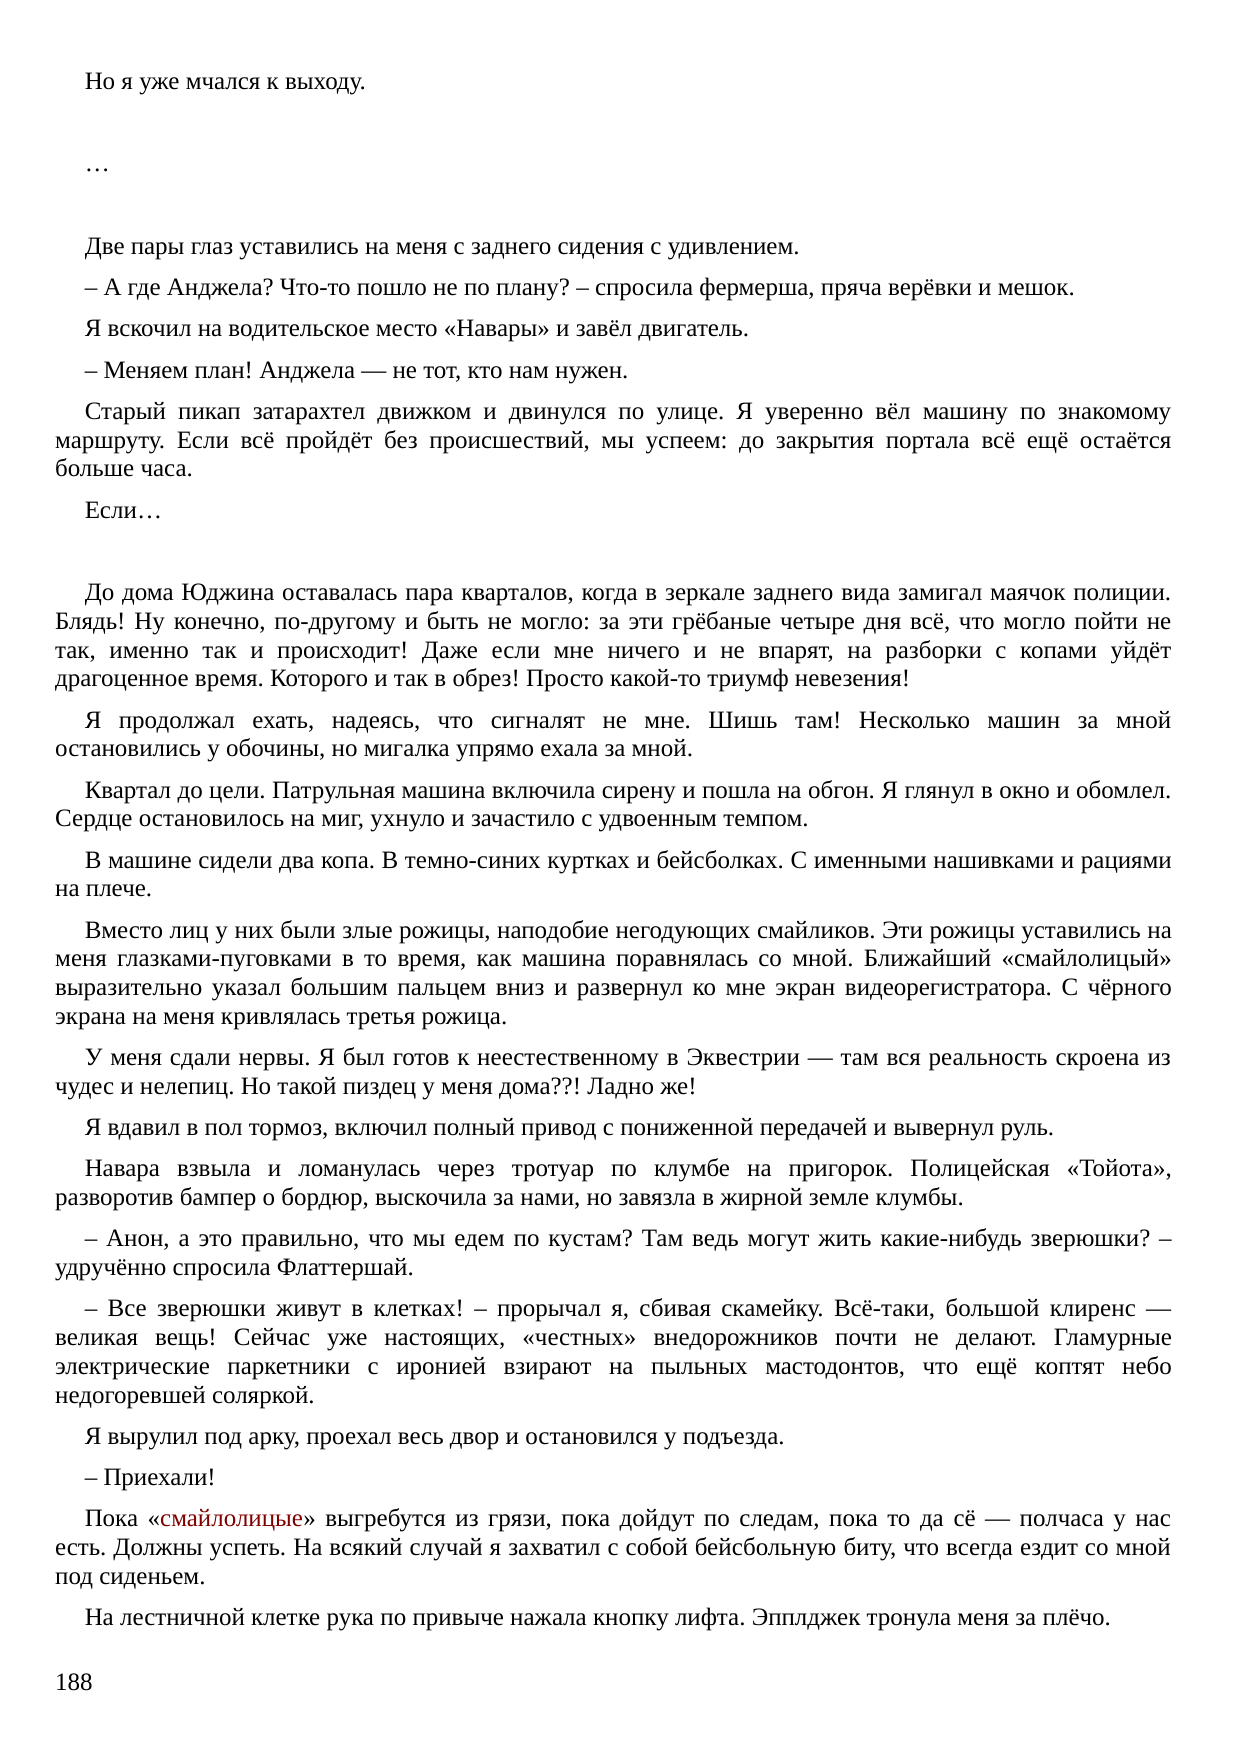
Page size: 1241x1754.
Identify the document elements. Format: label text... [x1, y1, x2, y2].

text До дома Юджина оставалась пара кварталов, когда в зеркале заднего вида замигал маячок полиции. Блядь! Ну конечно, по-другому и быть не могло: за эти грёбаные четыре дня всё, что могло пойти не так, именно так и происходит! Даже если мне ничего и не впарят, на разборки с копами уйдёт драгоценное время. Которого и так в обрез! Просто какой-то триумф невезения! [55, 577, 1173, 692]
text – Приехали! [55, 1462, 1173, 1491]
text Навара взвыла и ломанулась через тротуар по клумбе на пригорок. Полицейская «Тойота», разворотив бампер о бордюр, выскочила за нами, но завязла в жирной земле клумбы. [55, 1153, 1173, 1211]
text – А где Анджела? Что-то пошло не по плану? – спросила фермерша, пряча верёвки и мешок. [55, 272, 1173, 301]
text Но я уже мчался к выходу. [55, 66, 1173, 95]
text В машине сидели два копа. В темно-синих куртках и бейсболках. С именными нашивками и рациями на плече. [55, 845, 1173, 902]
text Квартал до цели. Патрульная машина включила сирену и пошла на обгон. Я глянул в окно и обомлел. Сердце остановилось на миг, ухнуло и зачастило с удвоенным темпом. [55, 775, 1173, 832]
text Я вырулил под арку, проехал весь двор и остановился у подъезда. [55, 1421, 1173, 1450]
text – Все зверюшки живут в клетках! – прорычал я, сбивая скамейку. Всё-таки, большой клиренс — великая вещь! Сейчас уже настоящих, «честных» внедорожников почти не делают. Гламурные электрические паркетники с иронией взирают на пыльных мастодонтов, что ещё коптят небо недогоревшей соляркой. [55, 1293, 1173, 1408]
text Я вдавил в пол тормоз, включил полный привод с пониженной передачей и вывернул руль. [55, 1112, 1173, 1141]
text Пока «смайлолицые» выгребутся из грязи, пока дойдут по следам, пока то да сё — полчаса у нас есть. Должны успеть. На всякий случай я захватил с собой бейсбольную биту, что всегда ездит со мной под сиденьем. [55, 1503, 1173, 1590]
text – Анон, а это правильно, что мы едем по кустам? Там ведь могут жить какие-нибудь зверюшки? – удручённо спросила Флаттершай. [55, 1223, 1173, 1281]
text Старый пикап затарахтел движком и двинулся по улице. Я уверенно вёл машину по знакомому маршруту. Если всё пройдёт без происшествий, мы успеем: до закрытия портала всё ещё остаётся больше часа. [55, 396, 1173, 482]
text Я продолжал ехать, надеясь, что сигналят не мне. Шишь там! Несколько машин за мной остановились у обочины, но мигалка упрямо ехала за мной. [55, 705, 1173, 762]
text Две пары глаз уставились на меня с заднего сидения с удивлением. [55, 231, 1173, 260]
text Вместо лиц у них были злые рожицы, наподобие негодующих смайликов. Эти рожицы уставились на меня глазками-пуговками в то время, как машина поравнялась со мной. Ближайший «смайлолицый» выразительно указал большим пальцем вниз и развернул ко мне экран видеорегистратора. С чёрного экрана на меня кривлялась третья рожица. [55, 915, 1173, 1030]
text – Меняем план! Анджела — не тот, кто нам нужен. [55, 355, 1173, 383]
text На лестничной клетке рука по привыче нажала кнопку лифта. Эпплджек тронула меня за плёчо. [55, 1602, 1173, 1631]
text У меня сдали нервы. Я был готов к неестественному в Эквестрии — там вся реальность скроена из чудес и нелепиц. Но такой пиздец у меня дома??! Ладно же! [55, 1042, 1173, 1100]
text … [55, 148, 1173, 177]
text Я вскочил на водительское место «Навары» и завёл двигатель. [55, 313, 1173, 342]
text Если… [55, 495, 1173, 523]
